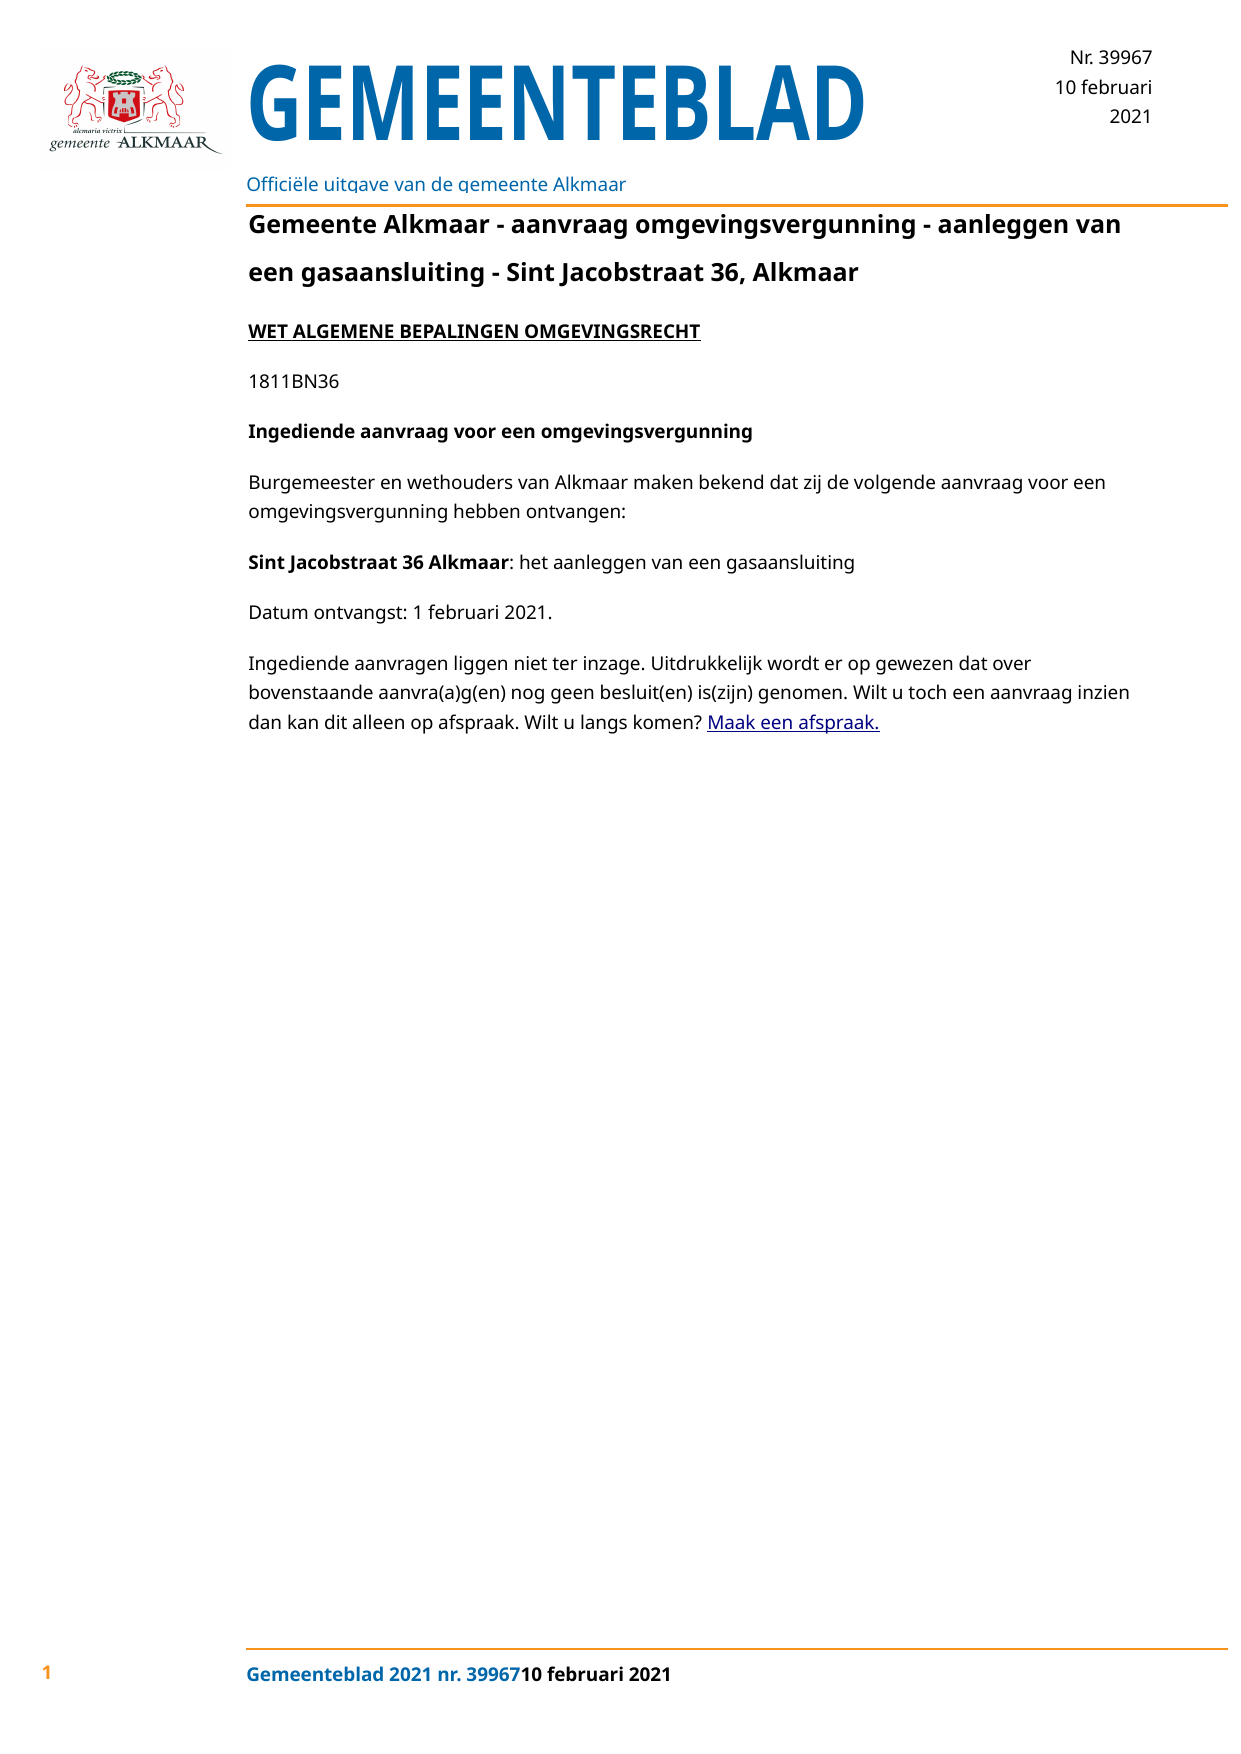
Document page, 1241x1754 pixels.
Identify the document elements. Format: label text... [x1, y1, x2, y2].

text Datum ontvangst: 1 februari 2021. [248, 599, 1152, 625]
text Sint Jacobstraat 36 Alkmaar: het aanleggen van een gasaansluiting [248, 549, 1152, 575]
text 1811BN36 [248, 368, 1152, 394]
text Ingediende aanvragen liggen niet ter inzage. Uitdrukkelijk wordt er op gewezen dat over bovenstaande aanvra(a)g(en) nog geen besluit(en) is(zijn) genomen. Wilt u toch een aanvraag inzien dan kan dit alleen op afspraak. Wilt u langs komen? Maak een afspraak. [248, 650, 1152, 735]
text WET ALGEMENE BEPALINGEN OMGEVINGSRECHT [248, 318, 1152, 344]
text Ingediende aanvraag voor een omgevingsvergunning [248, 419, 1152, 444]
picture [41, 47, 231, 172]
text Gemeente Alkmaar - aanvraag omgevingsvergunning - aanleggen van een gasaansluiting - Sint Jacobstraat 36, Alkmaar [248, 207, 1152, 288]
text Burgemeester en wethouders van Alkmaar maken bekend dat zij de volgende aanvraag voor een omgevingsvergunning hebben ontvangen: [248, 469, 1152, 524]
